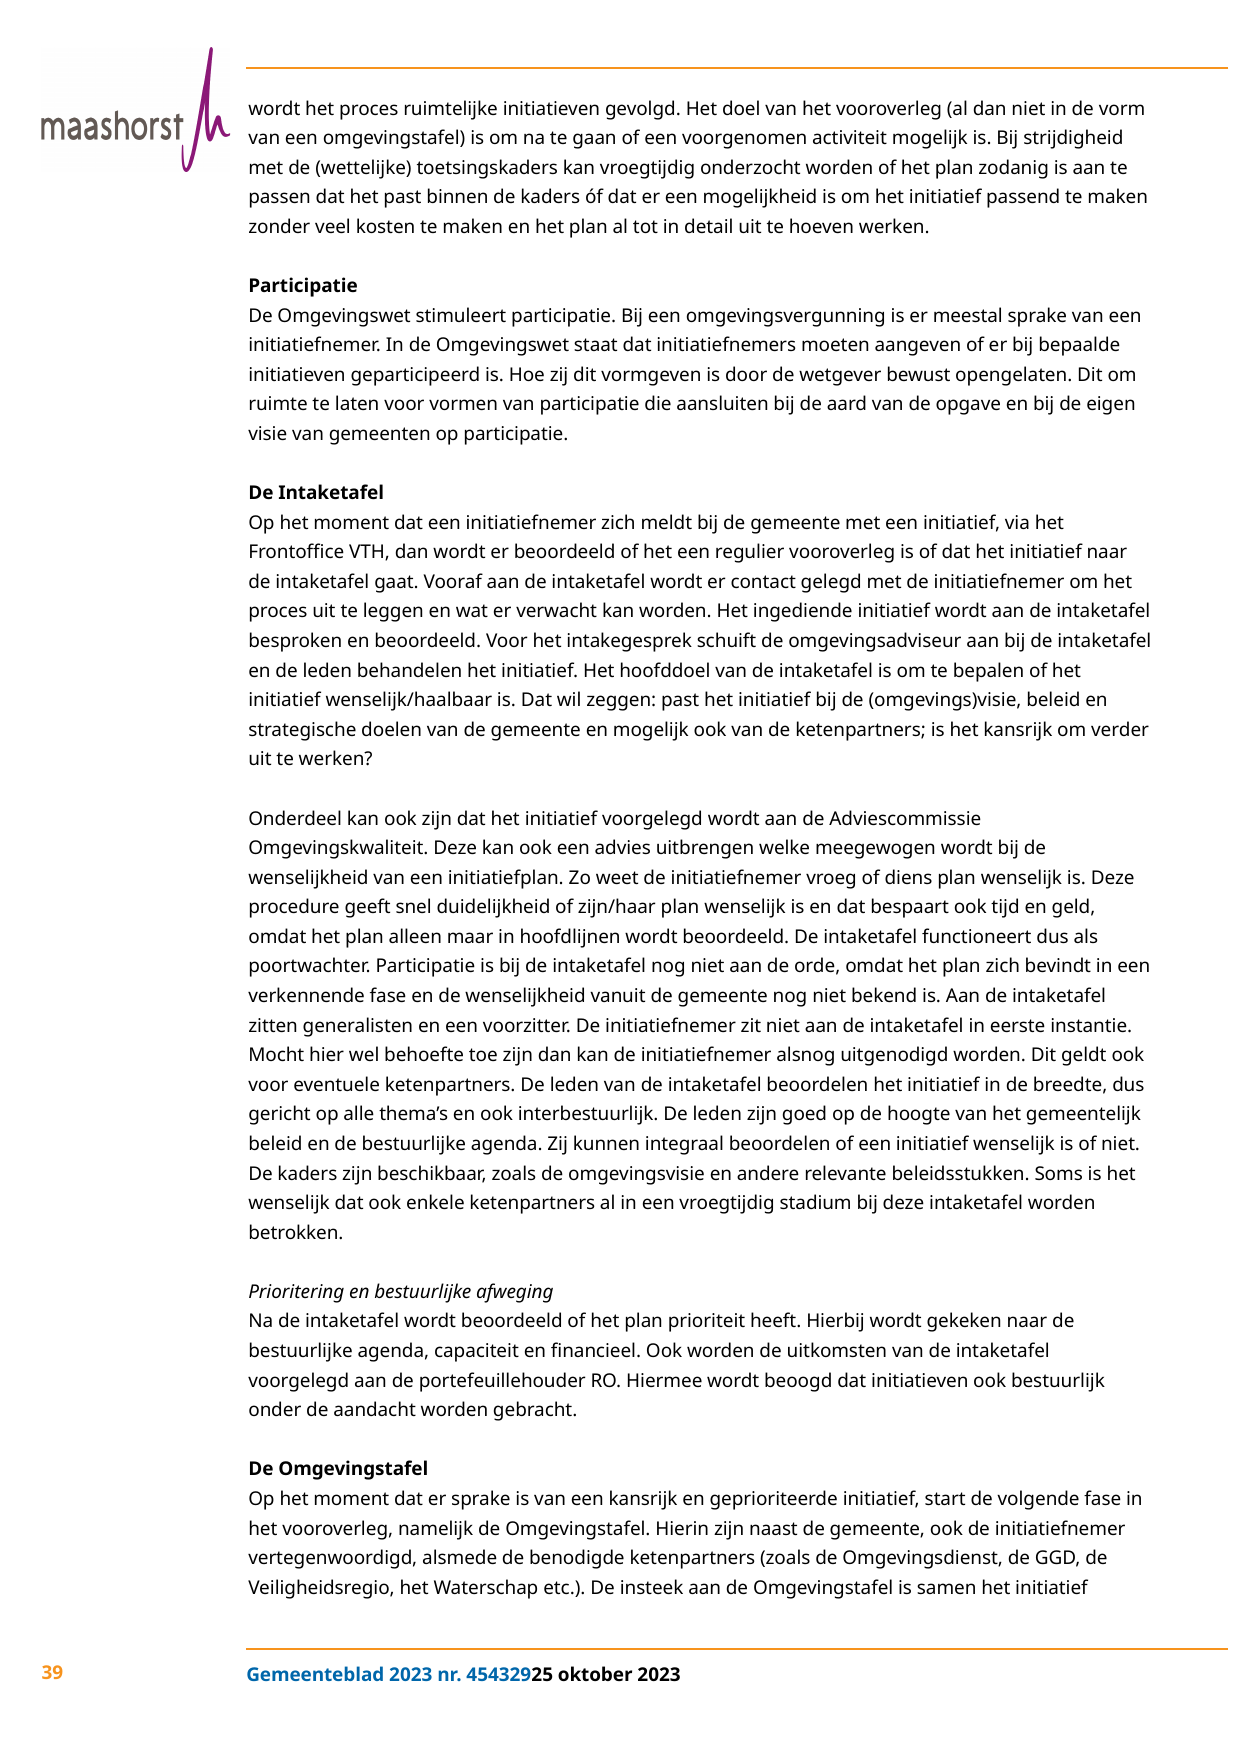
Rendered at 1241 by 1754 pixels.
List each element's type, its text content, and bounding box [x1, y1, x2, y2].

text Op het moment dat er sprake is van een kansrijk en geprioriteerde initiatief, start de volgende fase in het vooroverleg, namelijk de Omgevingstafel. Hierin zijn naast de gemeente, ook de initiatiefnemer vertegenwoordigd, alsmede de benodigde ketenpartners (zoals de Omgevingsdienst, de GGD, de Veiligheidsregio, het Waterschap etc.). De insteek aan de Omgevingstafel is samen het initiatief [248, 1485, 1152, 1600]
text Na de intaketafel wordt beoordeeld of het plan prioriteit heeft. Hierbij wordt gekeken naar de bestuurlijke agenda, capaciteit en financieel. Ook worden de uitkomsten van de intaketafel voorgelegd aan de portefeuillehouder RO. Hiermee wordt beoogd dat initiatieven ook bestuurlijk onder de aandacht worden gebracht. [248, 1308, 1152, 1422]
text Op het moment dat een initiatiefnemer zich meldt bij de gemeente met een initiatief, via het Frontoffice VTH, dan wordt er beoordeeld of het een regulier vooroverleg is of dat het initiatief naar de intaketafel gaat. Vooraf aan de intaketafel wordt er contact gelegd met de initiatiefnemer om het proces uit te leggen en wat er verwacht kan worden. Het ingediende initiatief wordt aan de intaketafel besproken en beoordeeld. Voor het intakegesprek schuift de omgevingsadviseur aan bij de intaketafel en de leden behandelen het initiatief. Het hoofddoel van de intaketafel is om te bepalen of het initiatief wenselijk/haalbaar is. Dat wil zeggen: past het initiatief bij de (omgevings)visie, beleid en strategische doelen van de gemeente en mogelijk ook van de ketenpartners; is het kansrijk om verder uit te werken? [248, 509, 1152, 771]
text De Omgevingswet stimuleert participatie. Bij een omgevingsvergunning is er meestal sprake van een initiatiefnemer. In de Omgevingswet staat dat initiatiefnemers moeten aangeven of er bij bepaalde initiatieven geparticipeerd is. Hoe zij dit vormgeven is door de wetgever bewust opengelaten. Dit om ruimte te laten voor vormen van participatie die aansluiten bij de aard van de opgave en bij de eigen visie van gemeenten op participatie. [248, 302, 1152, 446]
text Onderdeel kan ook zijn dat het initiatief voorgelegd wordt aan de Adviescommissie Omgevingskwaliteit. Deze kan ook een advies uitbrengen welke meegewogen wordt bij de wenselijkheid van een initiatiefplan. Zo weet de initiatiefnemer vroeg of diens plan wenselijk is. Deze procedure geeft snel duidelijkheid of zijn/haar plan wenselijk is en dat bespaart ook tijd en geld, omdat het plan alleen maar in hoofdlijnen wordt beoordeeld. De intaketafel functioneert dus als poortwachter. Participatie is bij de intaketafel nog niet aan de orde, omdat het plan zich bevindt in een verkennende fase en de wenselijkheid vanuit de gemeente nog niet bekend is. Aan de intaketafel zitten generalisten en een voorzitter. De initiatiefnemer zit niet aan de intaketafel in eerste instantie. Mocht hier wel behoefte toe zijn dan kan de initiatiefnemer alsnog uitgenodigd worden. Dit geldt ook voor eventuele ketenpartners. De leden van de intaketafel beoordelen het initiatief in de breedte, dus gericht op alle thema’s en ook interbestuurlijk. De leden zijn goed op de hoogte van het gemeentelijk beleid en de bestuurlijke agenda. Zij kunnen integraal beoordelen of een initiatief wenselijk is of niet. De kaders zijn beschikbaar, zoals de omgevingsvisie en andere relevante beleidsstukken. Soms is het wenselijk dat ook enkele ketenpartners al in een vroegtijdig stadium bij deze intaketafel worden betrokken. [248, 805, 1152, 1245]
text Participatie [248, 272, 1152, 298]
text Prioritering en bestuurlijke afweging [248, 1278, 1152, 1304]
text wordt het proces ruimtelijke initiatieven gevolgd. Het doel van het vooroverleg (al dan niet in de vorm van een omgevingstafel) is om na te gaan of een voorgenomen activiteit mogelijk is. Bij strijdigheid met de (wettelijke) toetsingskaders kan vroegtijdig onderzocht worden of het plan zodanig is aan te passen dat het past binnen de kaders óf dat er een mogelijkheid is om het initiatief passend te maken zonder veel kosten te maken en het plan al tot in detail uit te hoeven werken. [248, 95, 1152, 239]
picture [41, 47, 231, 172]
text De Intaketafel [248, 479, 1152, 505]
text De Omgevingstafel [248, 1456, 1152, 1481]
